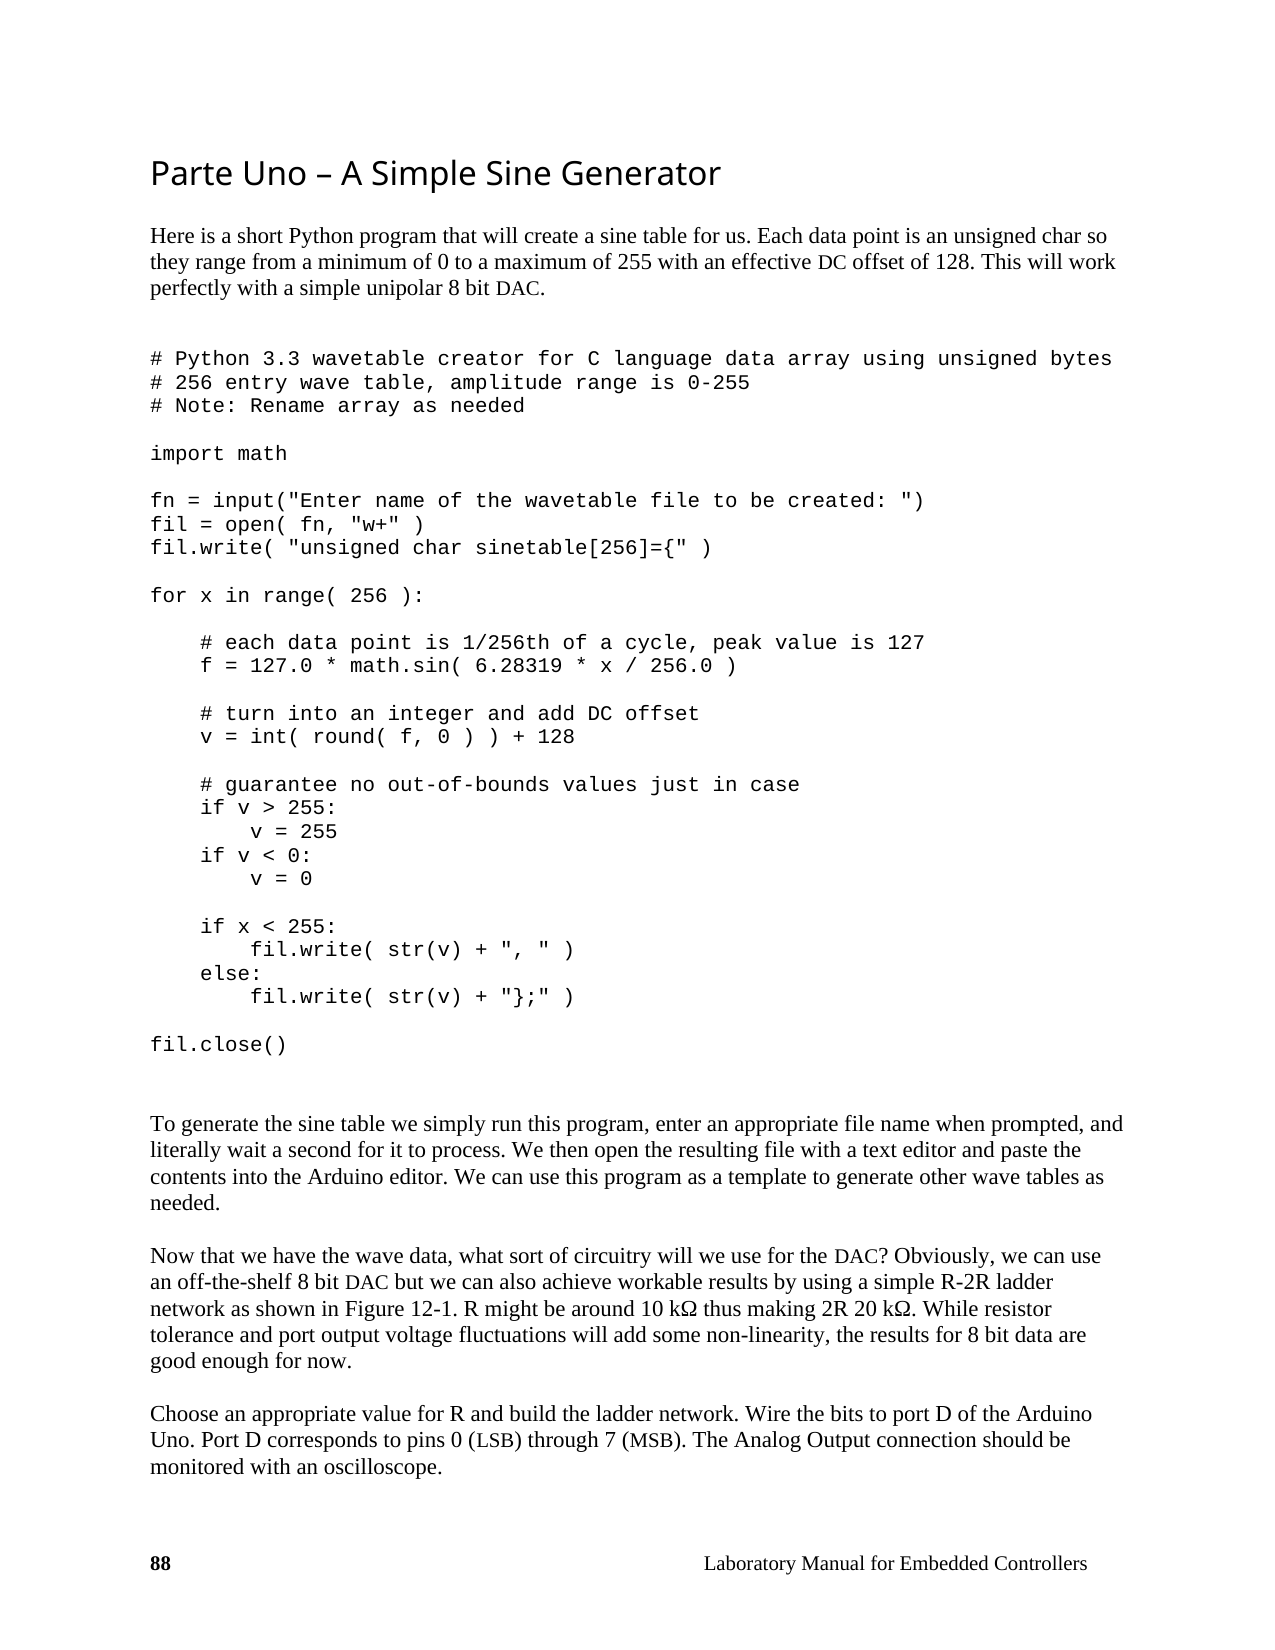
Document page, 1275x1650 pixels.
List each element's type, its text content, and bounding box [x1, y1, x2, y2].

text Here is a short Python program that will create a sine table for us. Each data point is an unsigned char so they range from a minimum of 0 to a maximum of 255 with an effective DC offset of 128. This will work perfectly with a simple unipolar 8 bit DAC. [150, 222, 1125, 301]
text To generate the sine table we simply run this program, enter an appropriate file name when prompted, and literally wait a second for it to process. We then open the resulting file with a text editor and paste the contents into the Arduino editor. We can use this program as a template to generate other wave tables as needed. [150, 1110, 1125, 1216]
text Choose an appropriate value for R and build the ladder network. Wire the bits to port D of the Arduino Uno. Port D corresponds to pins 0 (LSB) through 7 (MSB). The Analog Output connection should be monitored with an oscilloscope. [150, 1400, 1125, 1479]
text # turn into an integer and add DC offset [150, 703, 1125, 726]
text # guarantee no out-of-bounds values just in case [150, 774, 1125, 797]
text Now that we have the wave data, what sort of circuitry will we use for the DAC? Obviously, we can use an off-the-shelf 8 bit DAC but we can also achieve workable results by using a simple R-2R ladder network as shown in Figure 12-1. R might be around 10 kΩ thus making 2R 20 kΩ. While resistor tolerance and port output voltage fluctuations will add some non-linearity, the results for 8 bit data are good enough for now. [150, 1242, 1125, 1374]
text fil = open( fn, "w+" ) [150, 514, 1125, 537]
text f = 127.0 * math.sin( 6.28319 * x / 256.0 ) [150, 656, 1125, 679]
text # each data point is 1/256th of a cycle, peak value is 127 [150, 632, 1125, 656]
text fil.close() [150, 1034, 1125, 1057]
text v = int( round( f, 0 ) ) + 128 [150, 726, 1125, 750]
text v = 0 [150, 868, 1125, 892]
text if x < 255: [150, 916, 1125, 939]
text else: [150, 963, 1125, 987]
text Parte Uno – A Simple Sine Generator [150, 150, 1125, 195]
text if v > 255: [150, 797, 1125, 821]
text # 256 entry wave table, amplitude range is 0-255 [150, 372, 1125, 395]
text for x in range( 256 ): [150, 584, 1125, 608]
text v = 255 [150, 821, 1125, 845]
text if v < 0: [150, 845, 1125, 868]
text fil.write( str(v) + "};" ) [150, 987, 1125, 1010]
text # Note: Rename array as needed [150, 395, 1125, 419]
text # Python 3.3 wavetable creator for C language data array using unsigned bytes [150, 348, 1125, 372]
text fn = input("Enter name of the wavetable file to be created: ") [150, 490, 1125, 514]
text fil.write( "unsigned char sinetable[256]={" ) [150, 537, 1125, 561]
text import math [150, 443, 1125, 466]
text fil.write( str(v) + ", " ) [150, 939, 1125, 963]
